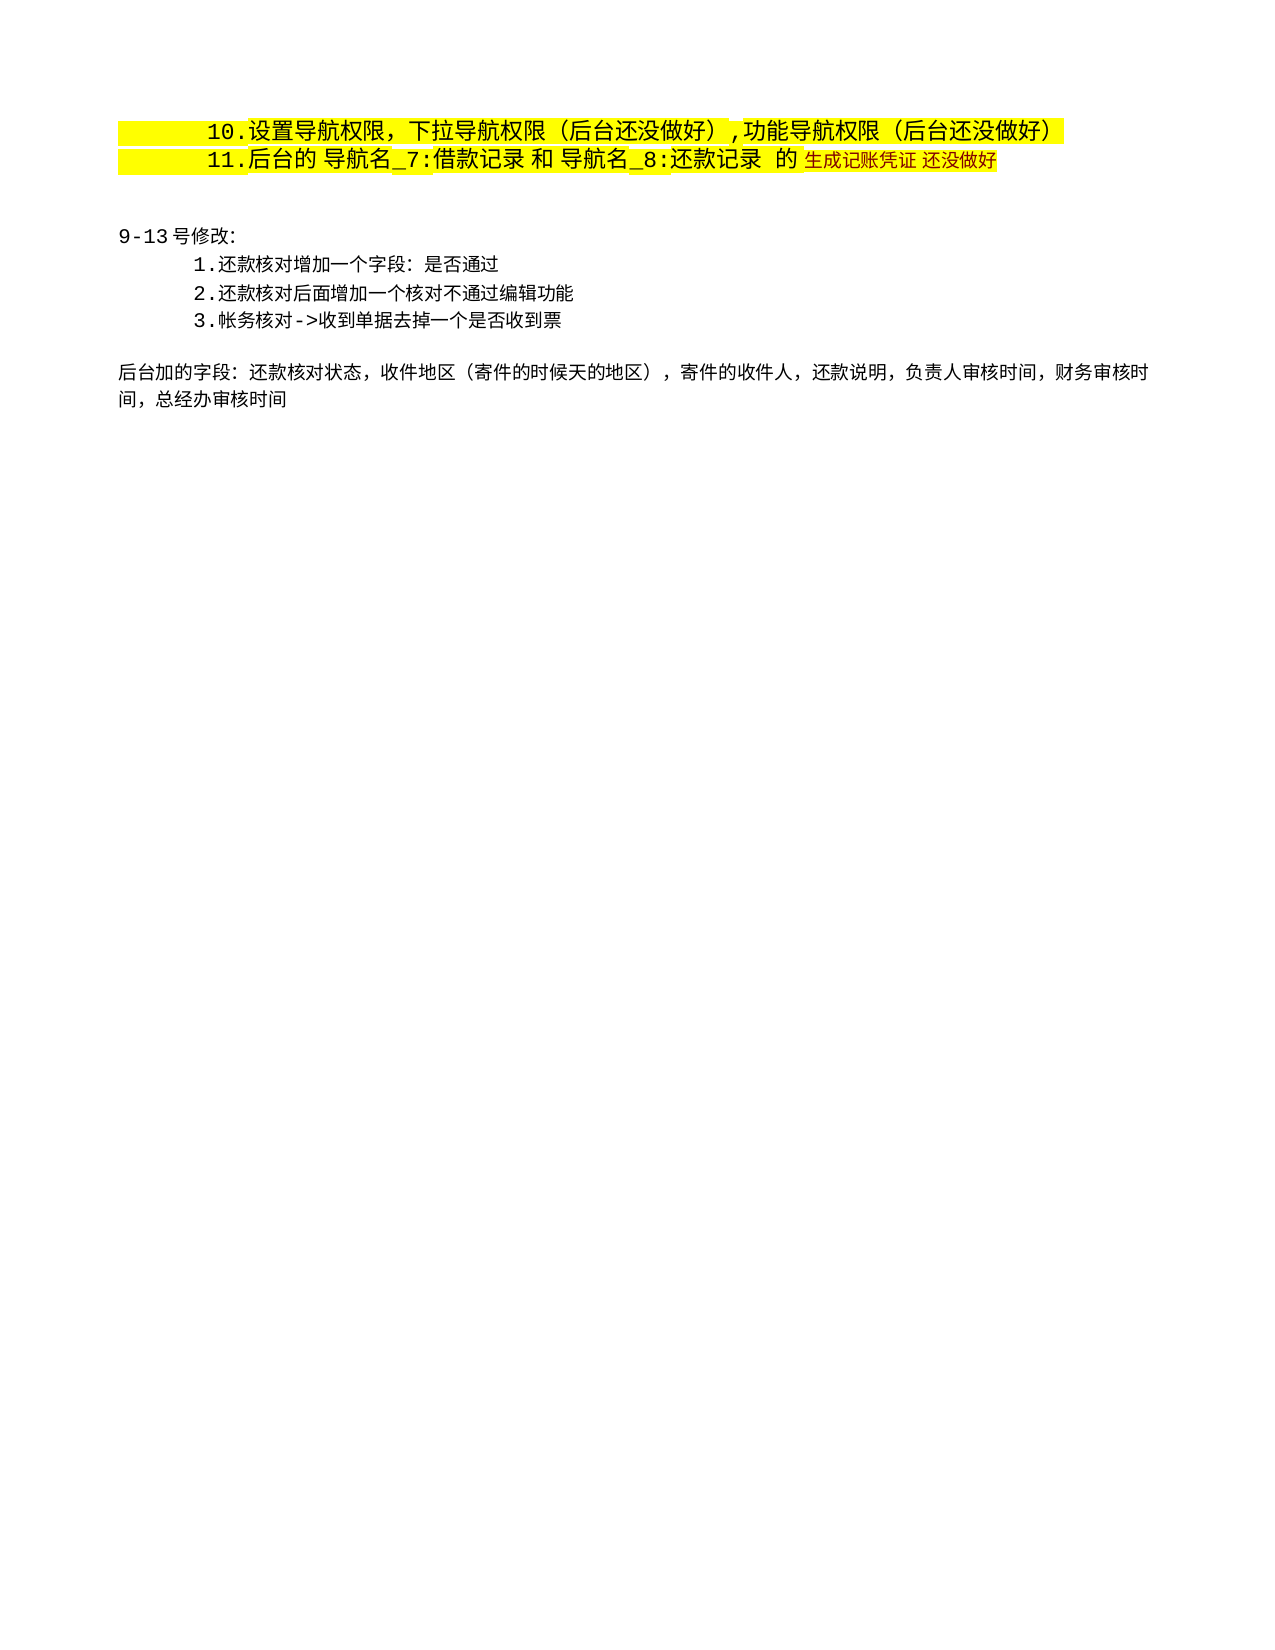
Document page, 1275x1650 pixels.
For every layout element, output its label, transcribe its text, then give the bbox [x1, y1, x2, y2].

text 11.后台的 导航名_7:借款记录 和 导航名_8:还款记录 的 生成记账凭证 还没做好 [118, 146, 1157, 175]
text 9-13号修改： [118, 222, 1157, 250]
text 后台加的字段：还款核对状态，收件地区（寄件的时候天的地区），寄件的收件人，还款说明，负责人审核时间，财务审核时间，总经办审核时间 [118, 358, 1157, 412]
text 2.还款核对后面增加一个核对不通过编辑功能 [118, 278, 1157, 306]
text 1.还款核对增加一个字段：是否通过 [118, 250, 1157, 278]
text 3.帐务核对->收到单据去掉一个是否收到票 [118, 306, 1157, 334]
text 10.设置导航权限，下拉导航权限（后台还没做好）,功能导航权限（后台还没做好） [118, 118, 1157, 146]
